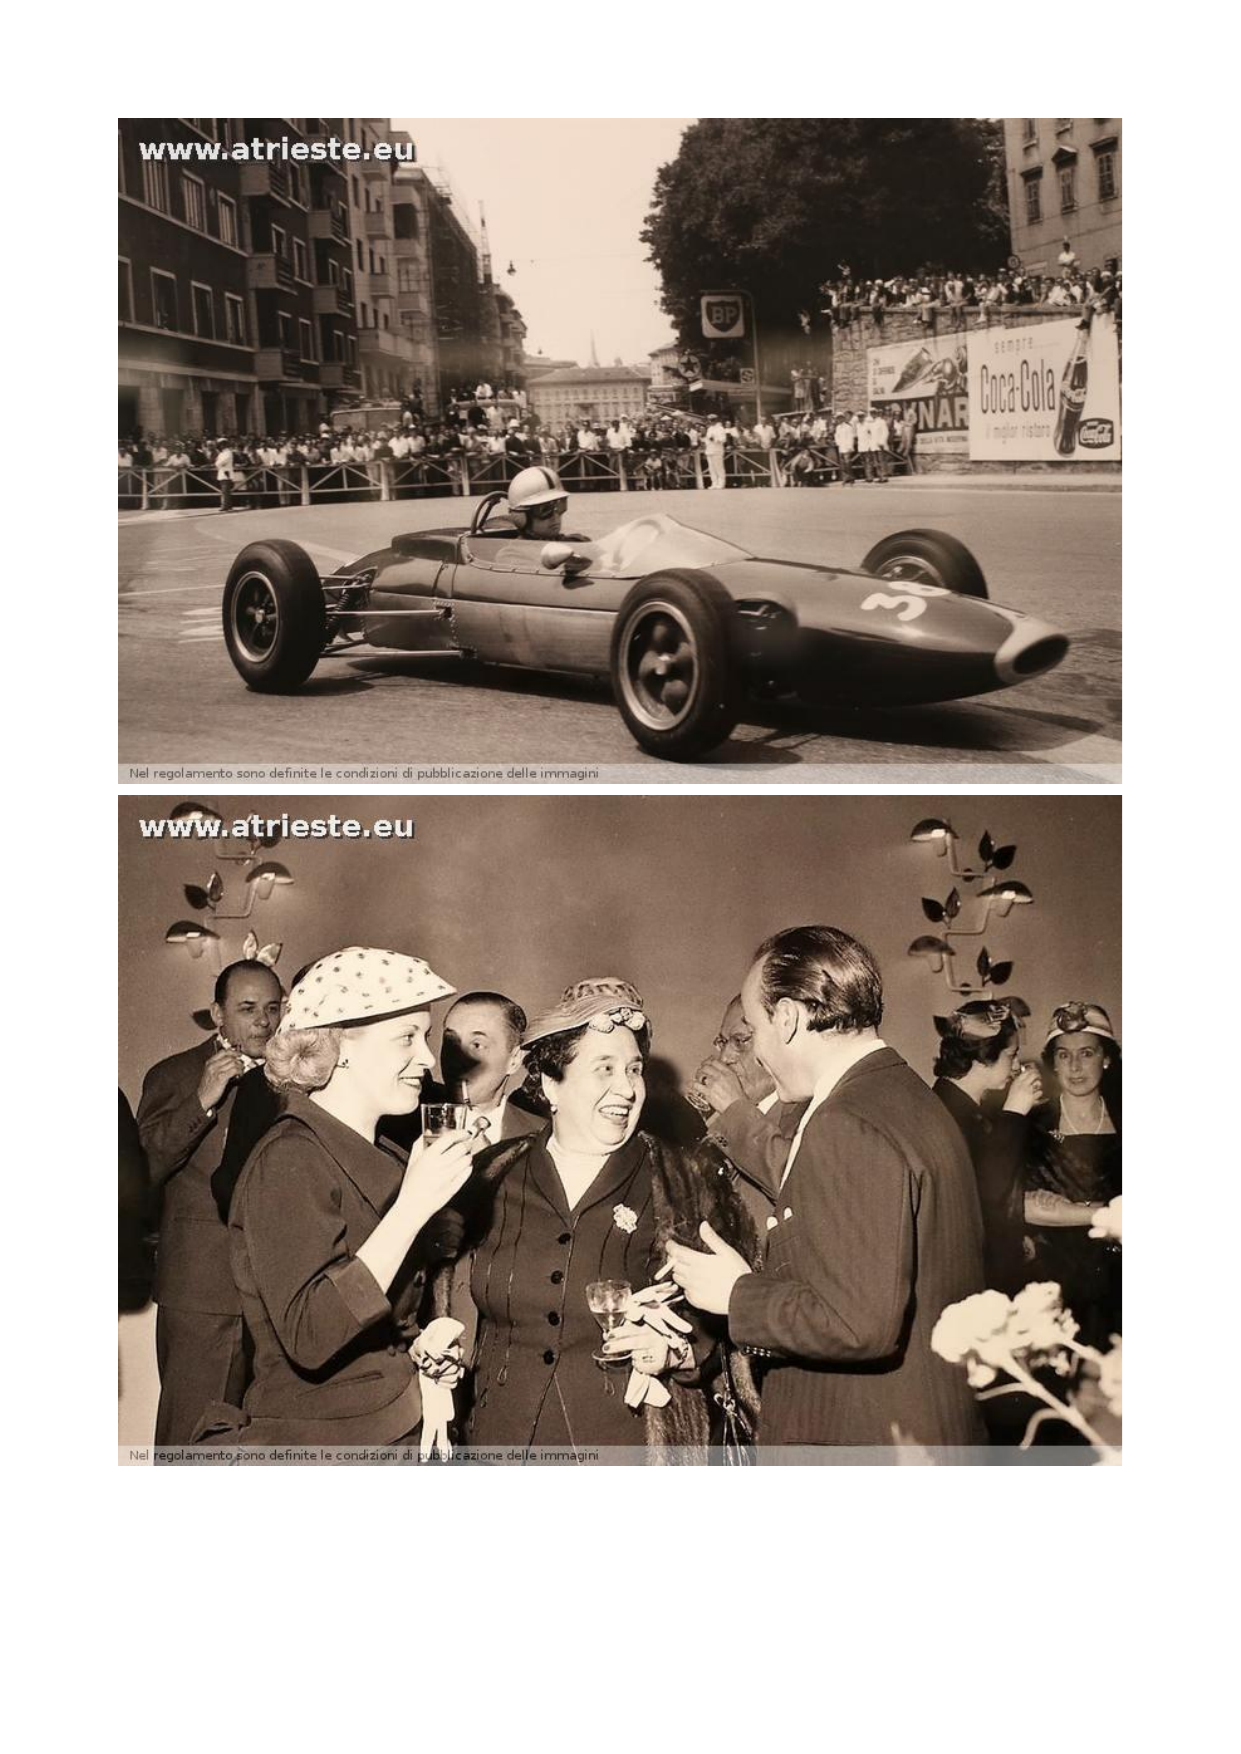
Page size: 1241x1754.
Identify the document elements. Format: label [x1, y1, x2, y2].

picture [118, 118, 1123, 784]
picture [118, 795, 1123, 1466]
